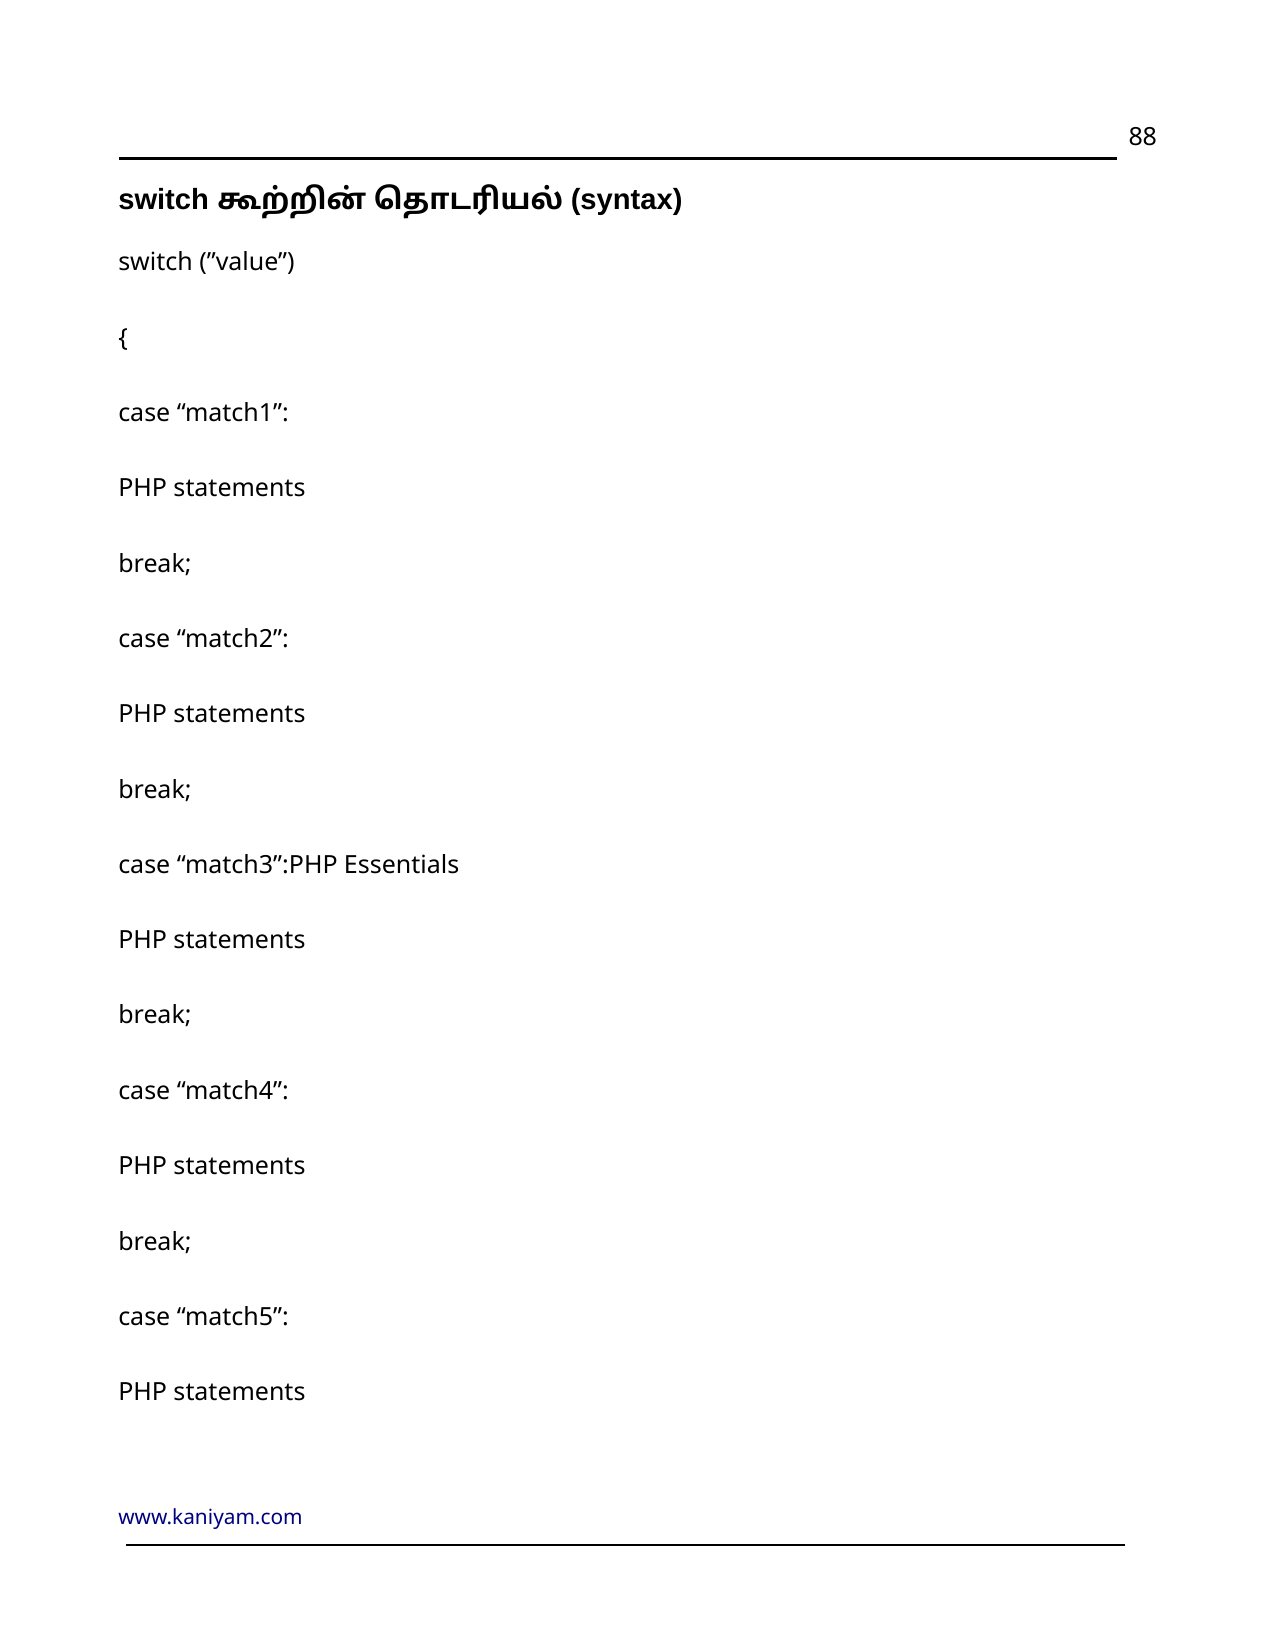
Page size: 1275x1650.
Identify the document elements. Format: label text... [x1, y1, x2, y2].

text PHP statements [118, 696, 1157, 730]
text break; [118, 545, 1157, 579]
text { [118, 319, 1157, 353]
text case “match2”: [118, 621, 1157, 655]
text break; [118, 1223, 1157, 1257]
text PHP statements [118, 470, 1157, 504]
subtitle switch கூற்றின் தொடரியல் (syntax) [118, 182, 1157, 220]
text case “match3”:PHP Essentials [118, 847, 1157, 881]
text case “match1”: [118, 395, 1157, 429]
text break; [118, 997, 1157, 1031]
text PHP statements [118, 1148, 1157, 1182]
text break; [118, 771, 1157, 805]
text switch (”value”) [118, 244, 1157, 278]
text PHP statements [118, 922, 1157, 956]
text case “match4”: [118, 1072, 1157, 1107]
text case “match5”: [118, 1298, 1157, 1332]
text PHP statements [118, 1374, 1157, 1408]
